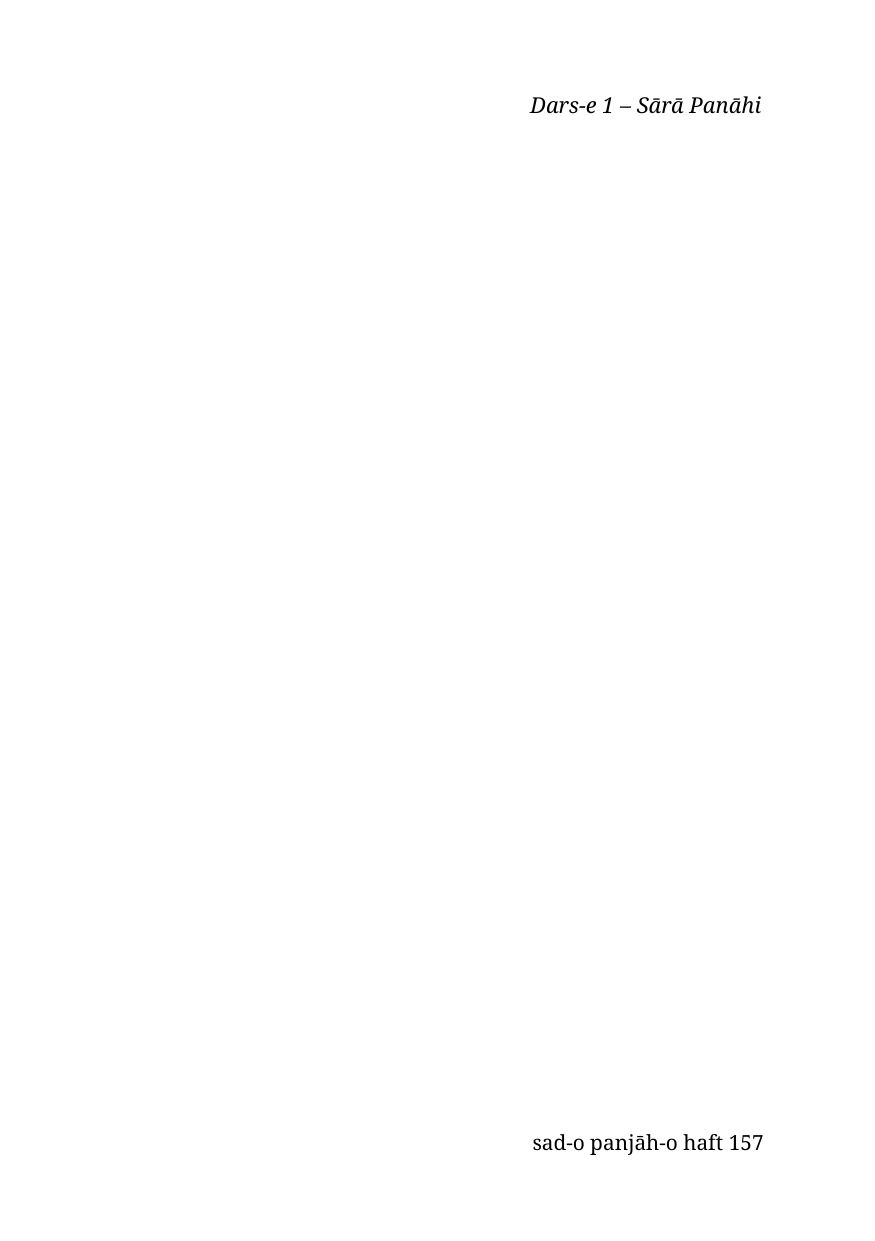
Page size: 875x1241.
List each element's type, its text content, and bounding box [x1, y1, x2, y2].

text sad-o panjāh-o haft 157 [111, 1128, 763, 1157]
